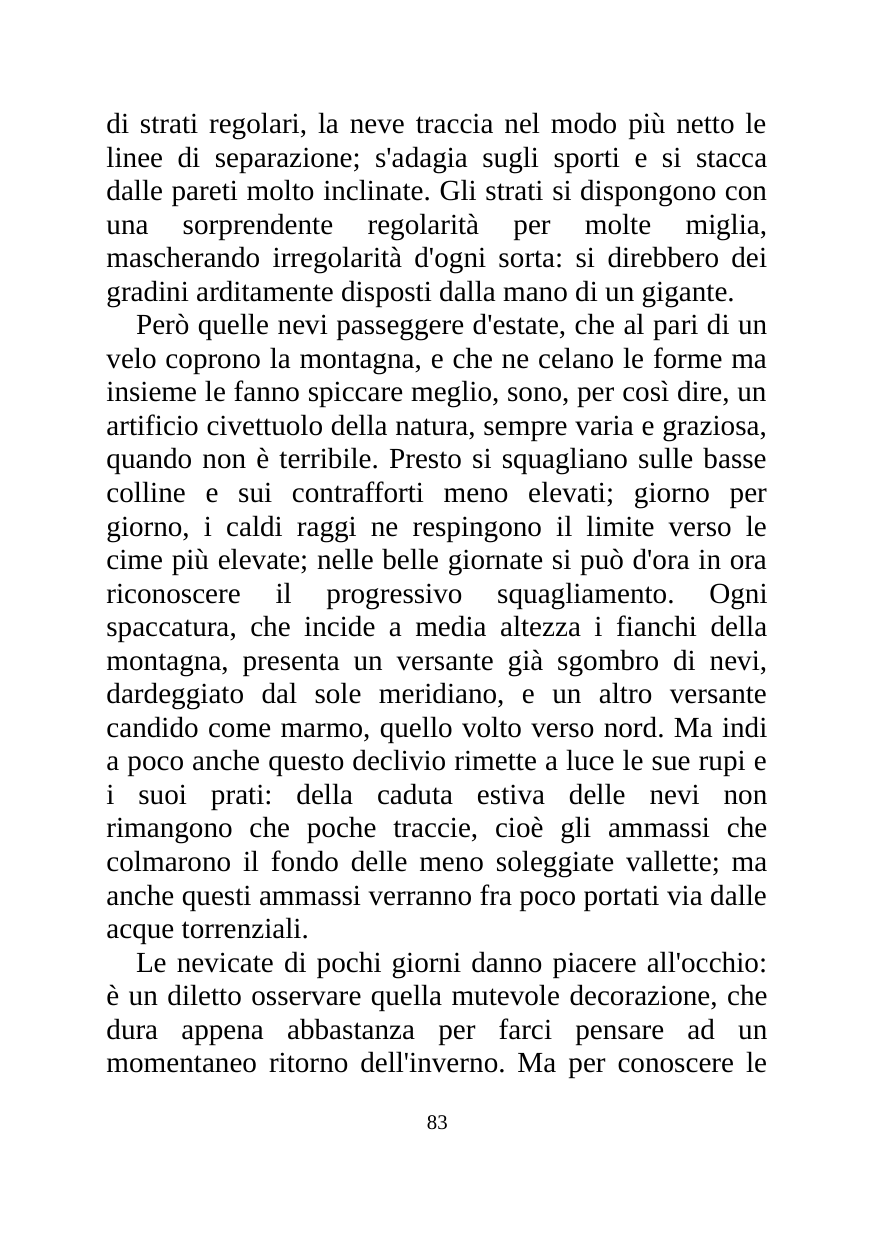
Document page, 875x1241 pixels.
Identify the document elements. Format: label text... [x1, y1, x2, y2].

text Però quelle nevi passeggere d'estate, che al pari di un velo coprono la montagna, e che ne celano le forme ma insieme le fanno spiccare meglio, sono, per così dire, un artificio civettuolo della natura, sempre varia e graziosa, quando non è terribile. Presto si squagliano sulle basse colline e sui contrafforti meno elevati; giorno per giorno, i caldi raggi ne respingono il limite verso le cime più elevate; nelle belle giornate si può d'ora in ora riconoscere il progressivo squagliamento. Ogni spaccatura, che incide a media altezza i fianchi della montagna, presenta un versante già sgombro di nevi, dardeggiato dal sole meridiano, e un altro versante candido come marmo, quello volto verso nord. Ma indi a poco anche questo declivio rimette a luce le sue rupi e i suoi prati: della caduta estiva delle nevi non rimangono che poche traccie, cioè gli ammassi che colmarono il fondo delle meno soleggiate vallette; ma anche questi ammassi verranno fra poco portati via dalle acque torrenziali. [106, 307, 768, 945]
text Le nevicate di pochi giorni danno piacere all'occhio: è un diletto osservare quella mutevole decorazione, che dura appena abbastanza per farci pensare ad un momentaneo ritorno dell'inverno. Ma per conoscere le [106, 945, 768, 1079]
text di strati regolari, la neve traccia nel modo più netto le linee di separazione; s'adagia sugli sporti e si stacca dalle pareti molto inclinate. Gli strati si dispongono con una sorprendente regolarità per molte miglia, mascherando irregolarità d'ogni sorta: si direbbero dei gradini arditamente disposti dalla mano di un gigante. [106, 106, 768, 307]
